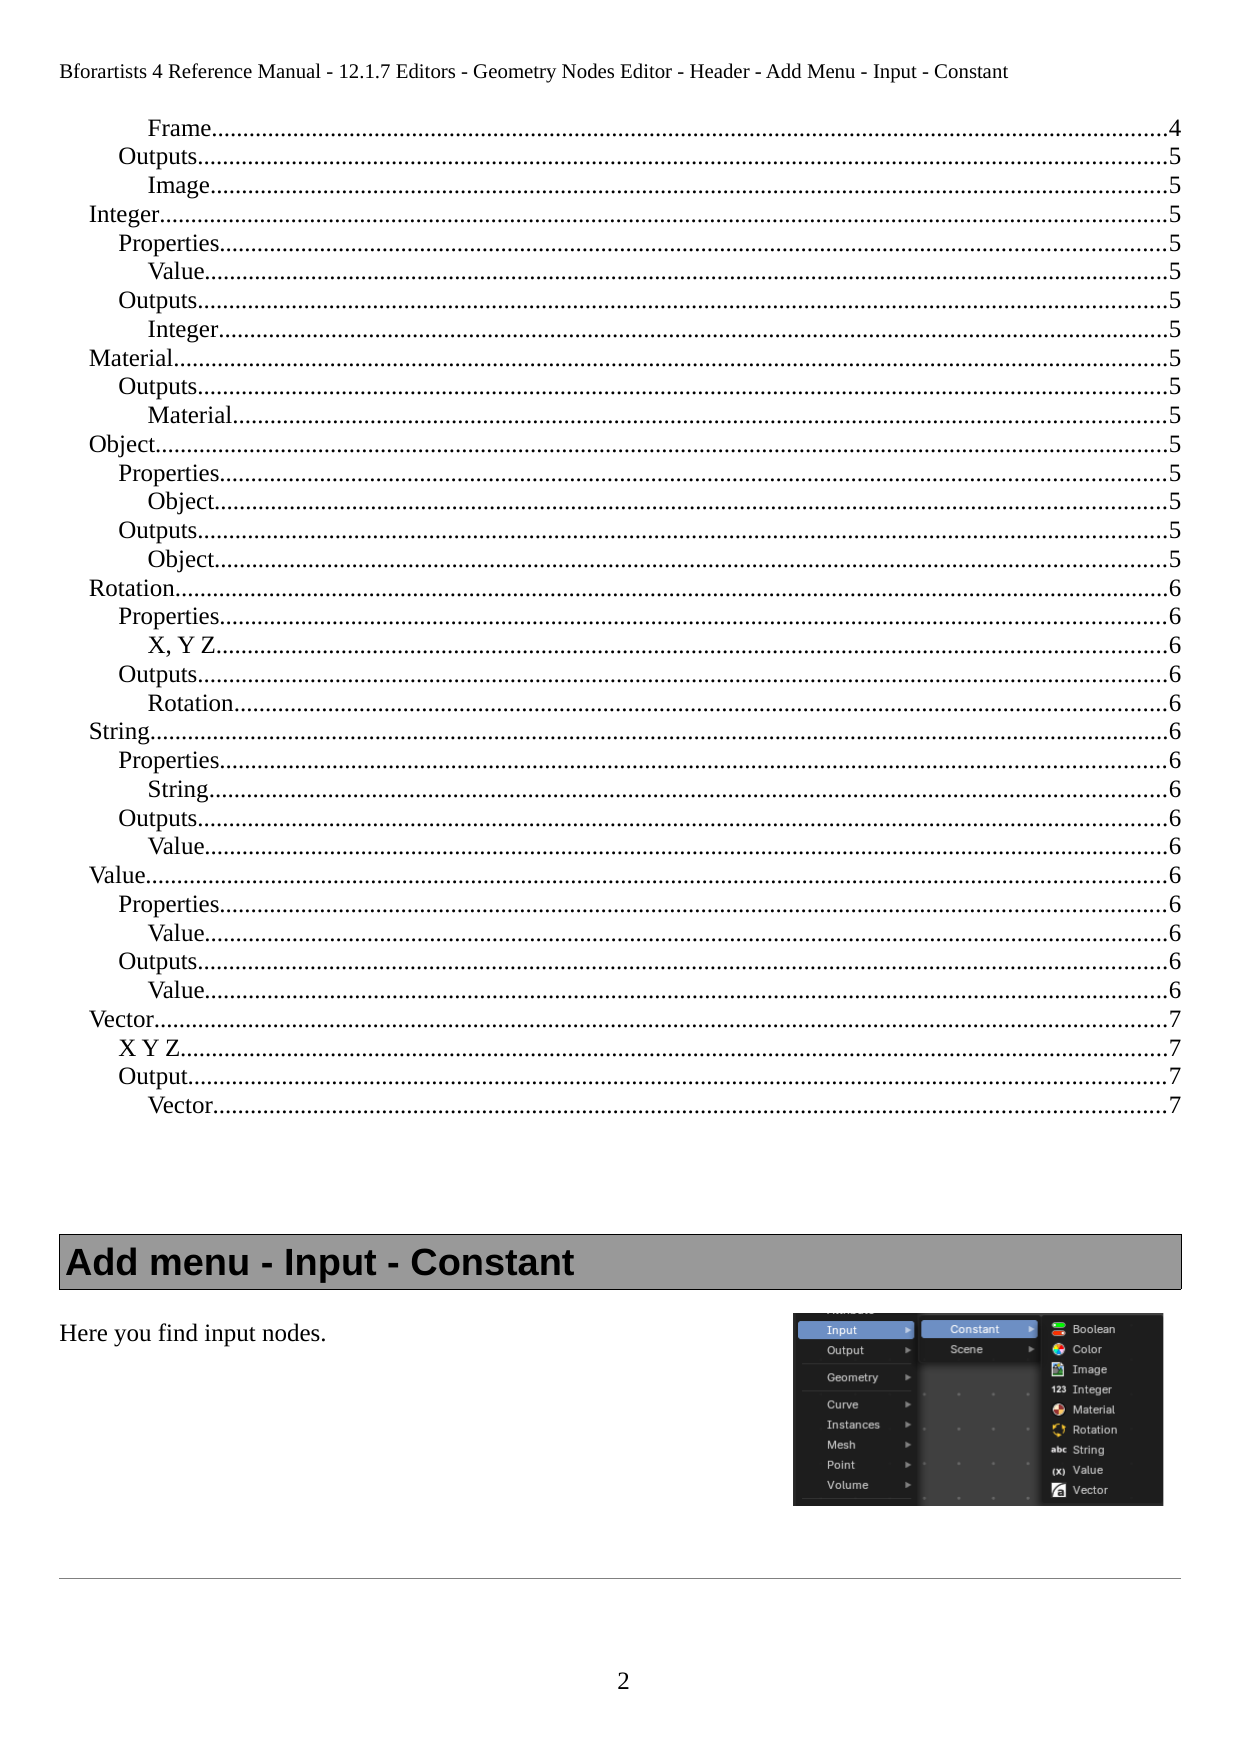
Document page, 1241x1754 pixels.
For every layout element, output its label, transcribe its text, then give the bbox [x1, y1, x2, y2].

text Output 7 [118, 1061, 1181, 1090]
text Outputs 5 [118, 371, 1181, 400]
text Properties 5 [118, 458, 1181, 486]
text Value 6 [88, 860, 1181, 889]
text String 6 [88, 716, 1181, 745]
text Outputs 6 [118, 803, 1181, 831]
text Outputs 6 [118, 659, 1181, 688]
text Vector 7 [88, 1004, 1181, 1033]
text Integer 5 [147, 314, 1181, 343]
table_header Add menu - Input - Constant [60, 1235, 1181, 1289]
text Outputs 5 [118, 515, 1181, 544]
text Outputs 6 [118, 946, 1181, 975]
text X, Y Z 6 [147, 630, 1181, 659]
text Rotation 6 [88, 573, 1181, 601]
text Frame 4 [147, 113, 1181, 141]
text Integer 5 [88, 199, 1181, 228]
text Value 5 [147, 256, 1181, 285]
picture [793, 1313, 1164, 1506]
text Material 5 [147, 400, 1181, 429]
text Vector 7 [147, 1090, 1181, 1119]
text Outputs 5 [118, 285, 1181, 314]
text Object 5 [147, 486, 1181, 515]
text String 6 [147, 774, 1181, 803]
text Value 6 [147, 918, 1181, 946]
text Value 6 [147, 831, 1181, 860]
text Object 5 [147, 544, 1181, 573]
text Properties 5 [118, 228, 1181, 256]
text Outputs 5 [118, 141, 1181, 170]
text Properties 6 [118, 601, 1181, 630]
text Image 5 [147, 170, 1181, 199]
text Material 5 [88, 343, 1181, 371]
text Value 6 [147, 975, 1181, 1004]
text Object 5 [88, 429, 1181, 458]
text Properties 6 [118, 745, 1181, 774]
text Here you find input nodes. [59, 1318, 793, 1347]
text X Y Z 7 [118, 1033, 1181, 1061]
text Properties 6 [118, 889, 1181, 918]
text Rotation 6 [147, 688, 1181, 716]
